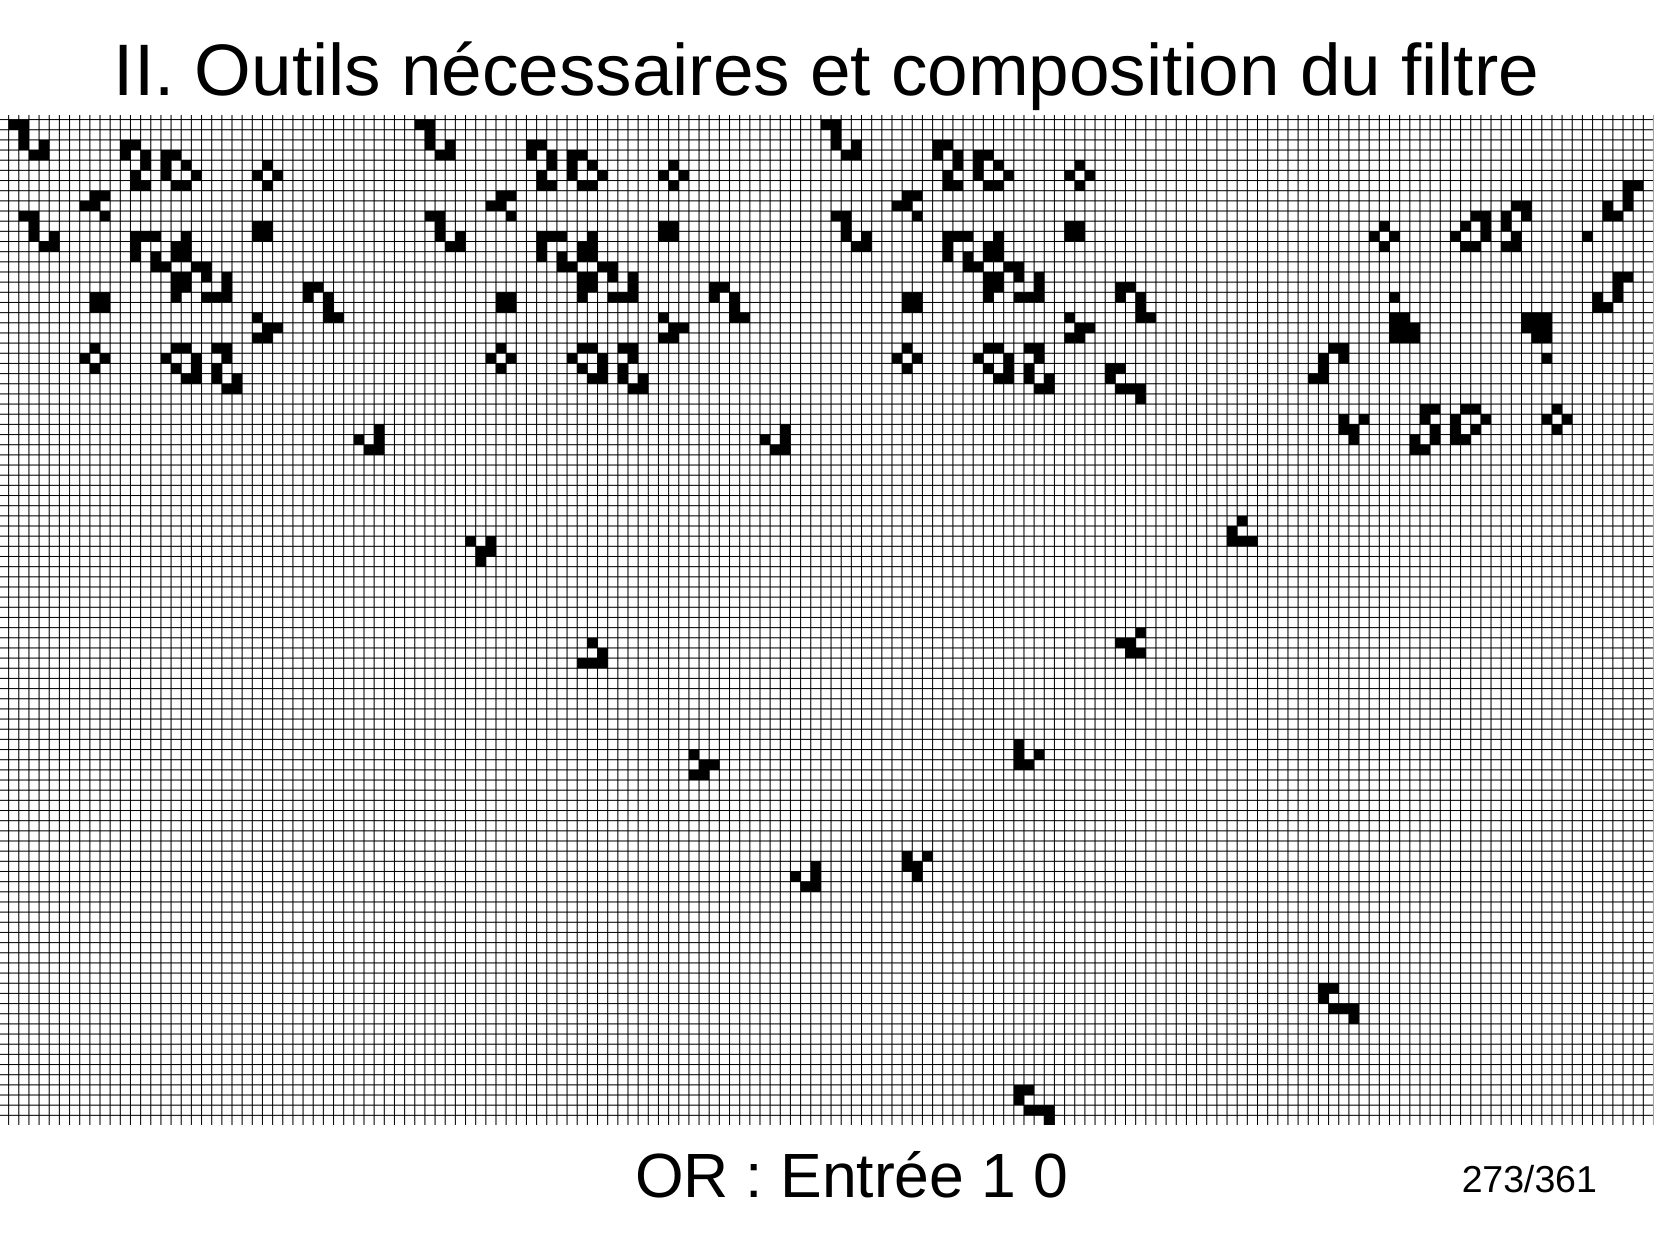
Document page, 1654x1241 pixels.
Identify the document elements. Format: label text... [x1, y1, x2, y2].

text_box OR : Entrée 1 0 [620, 1133, 1084, 1219]
text_box <number>/361 [1447, 1151, 1654, 1209]
picture [0, 115, 1654, 1125]
title II. Outils nécessaires et composition du filtre [82, 0, 1572, 174]
